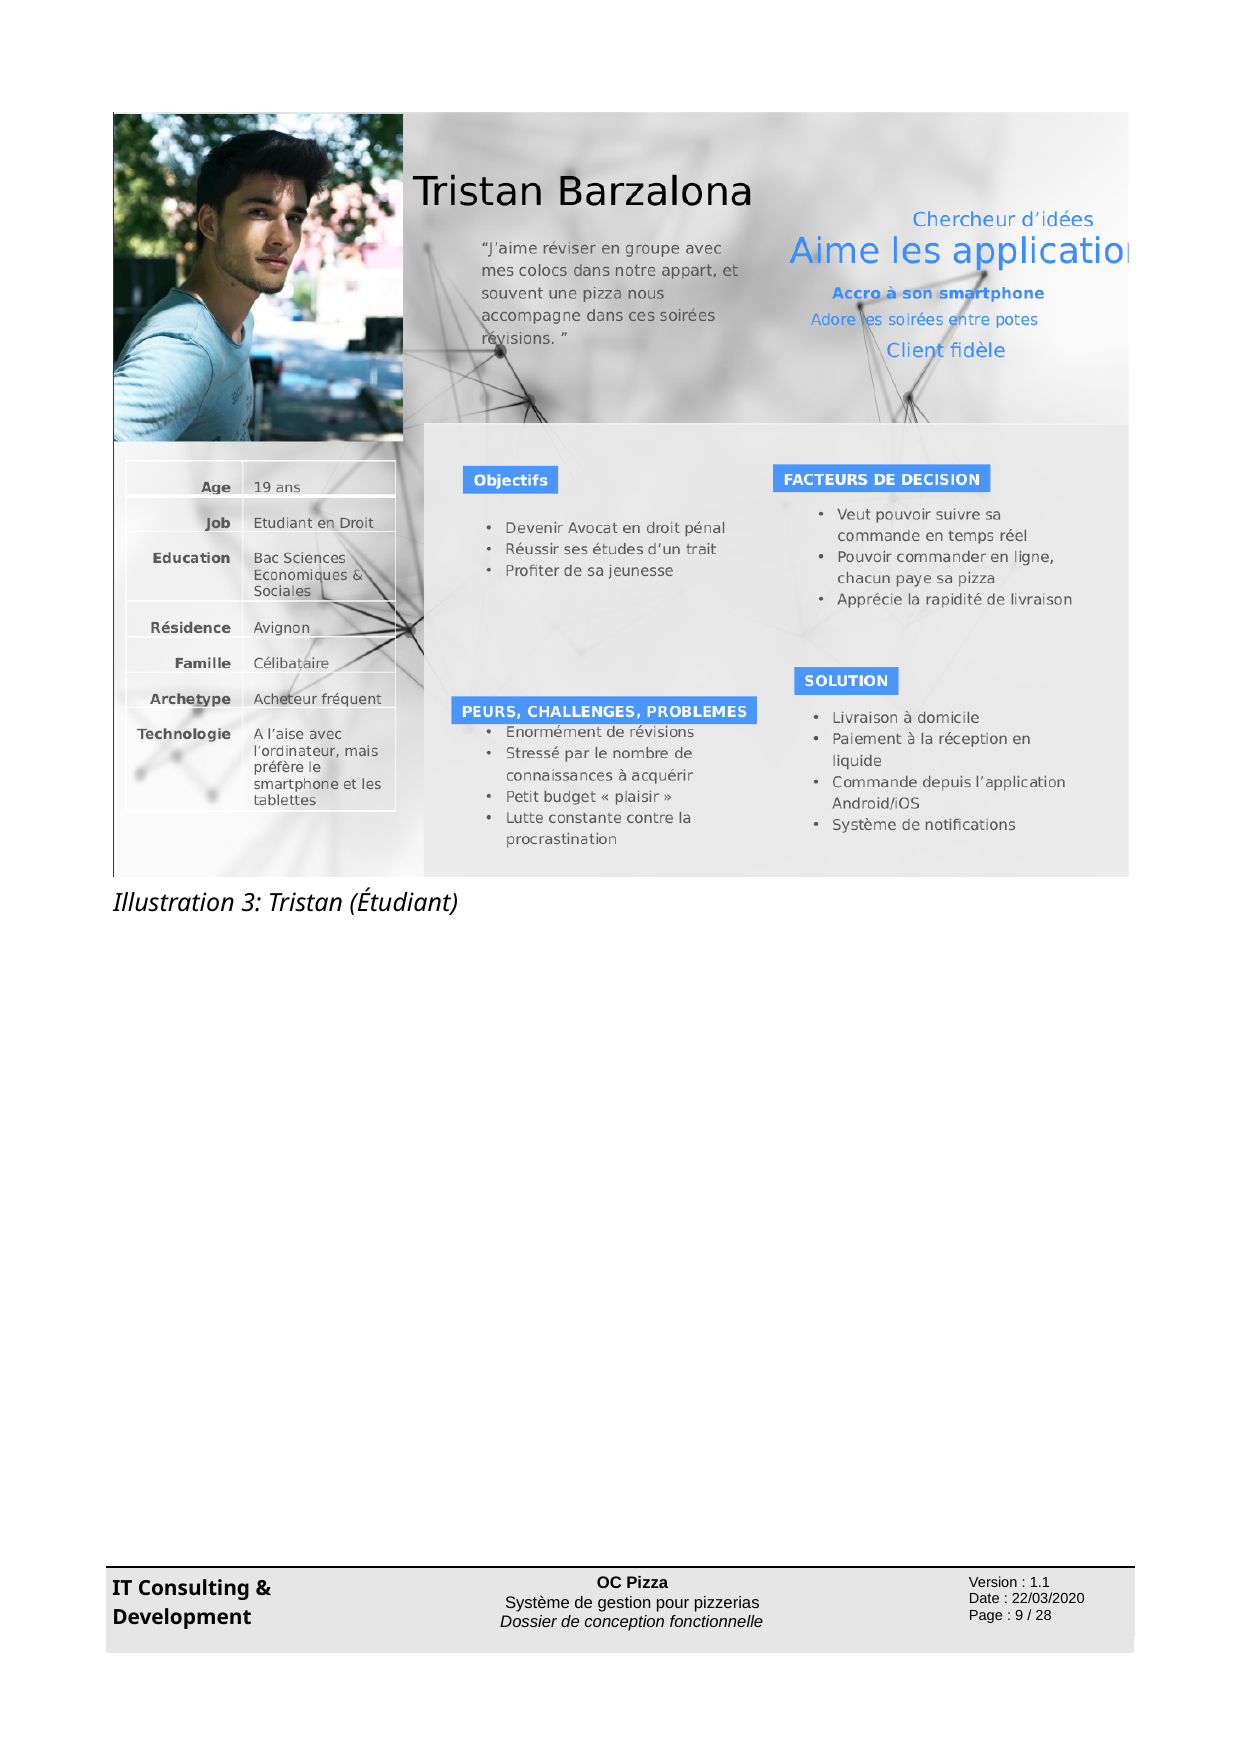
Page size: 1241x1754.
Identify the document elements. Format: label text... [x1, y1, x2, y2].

picture [113, 112, 1129, 877]
text Illustration 3: Tristan (Étudiant) [113, 877, 1129, 918]
